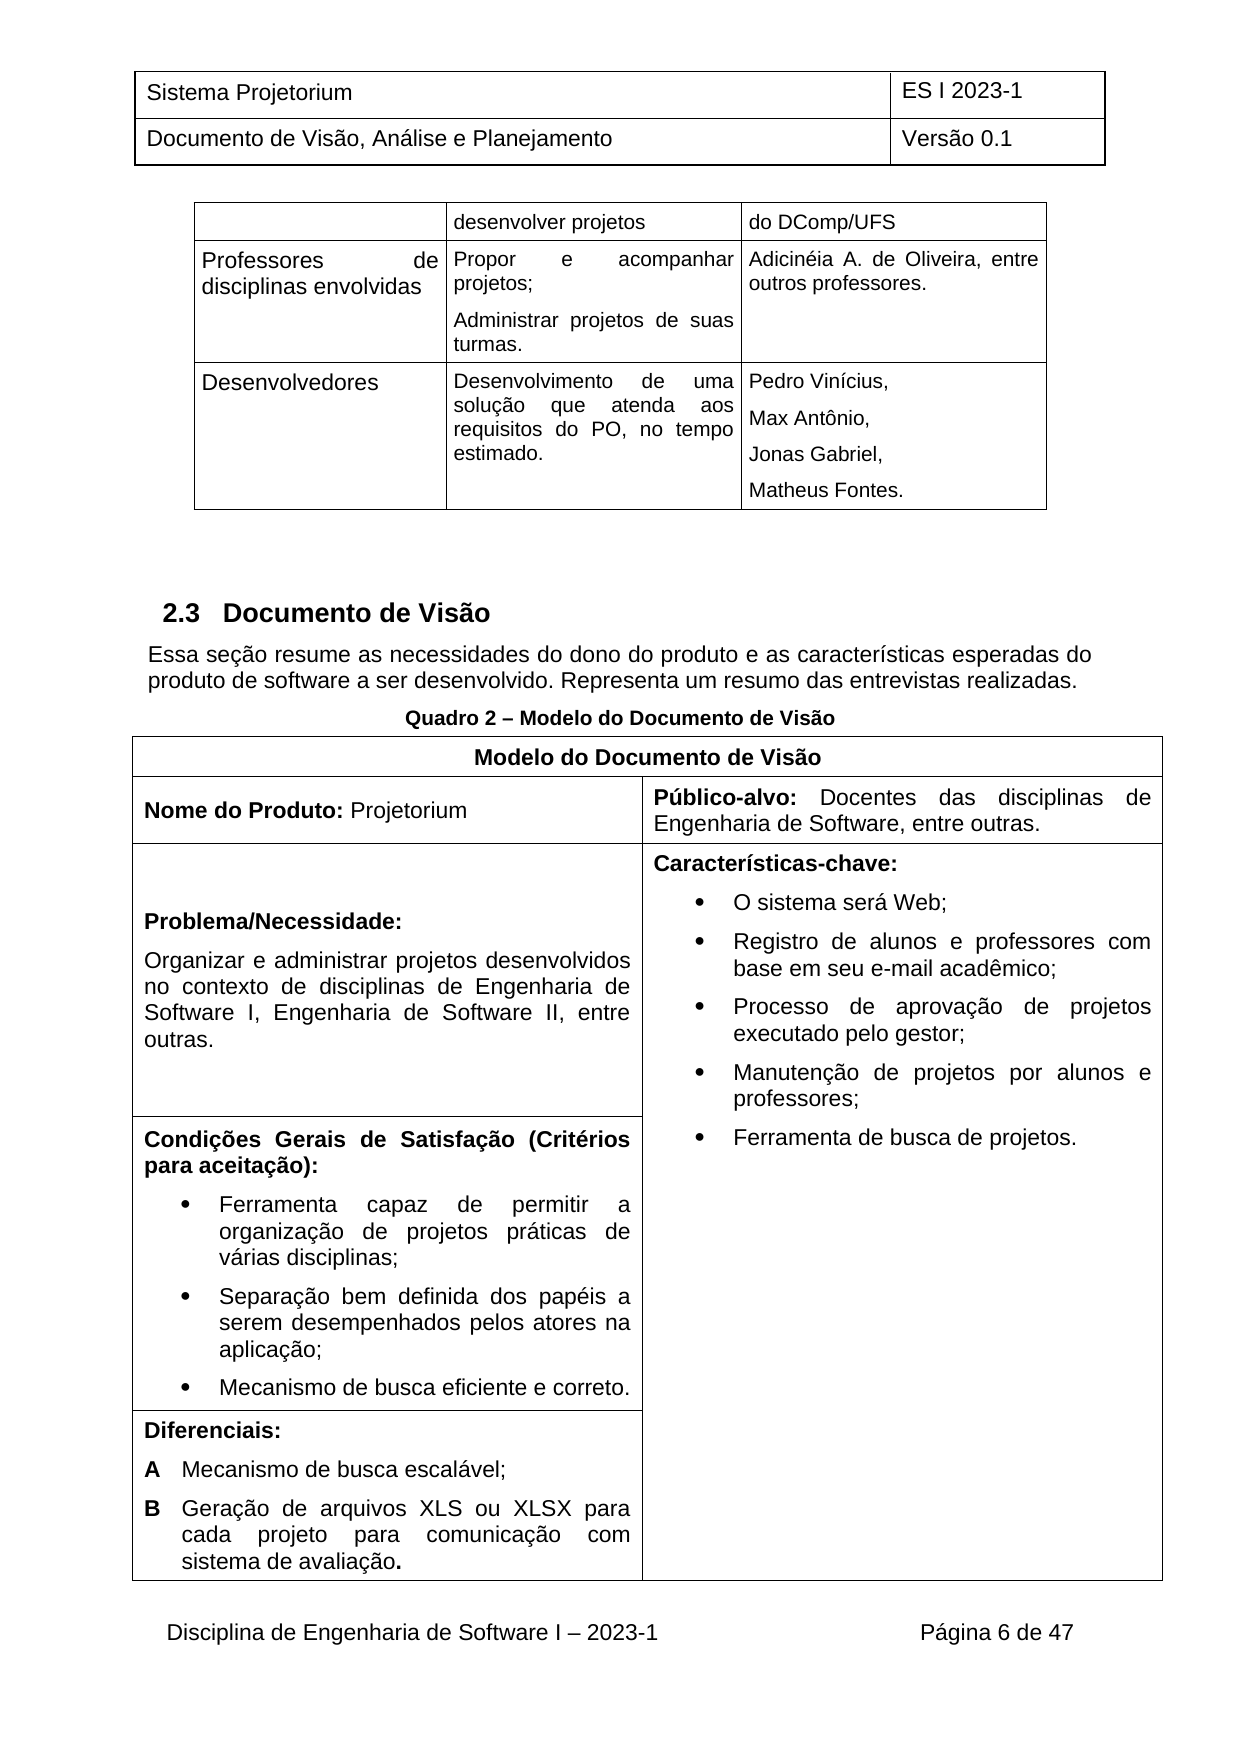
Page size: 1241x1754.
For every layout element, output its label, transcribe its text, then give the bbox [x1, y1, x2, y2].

table_header Modelo do Documento de Visão [133, 737, 1162, 776]
table_cell Condições Gerais de Satisfação (Critérios para aceitação): Ferramenta capaz de permitir a organização de projetos práticas de várias disciplinas; Separação bem definida dos papéis a serem desempenhados pelos atores na aplicação; Mecanismo de busca eficiente e correto. [133, 1117, 642, 1410]
table_cell Problema/Necessidade: Organizar e administrar projetos desenvolvidos no contexto de disciplinas de Engenharia de Software I, Engenharia de Software II, entre outras. [133, 844, 642, 1116]
table_cell Professores de disciplinas envolvidas [195, 241, 446, 362]
table_cell do DComp/UFS [742, 203, 1046, 240]
table_cell Diferenciais: Mecanismo de busca escalável; Geração de arquivos XLS ou XLSX para cada projeto para comunicação com sistema de avaliação. [133, 1411, 642, 1580]
table_cell Desenvolvimento de uma solução que atenda aos requisitos do PO, no tempo estimado. [447, 363, 741, 508]
table_cell [195, 203, 446, 240]
table_cell desenvolver projetos [447, 203, 741, 240]
table_cell Público-alvo: Docentes das disciplinas de Engenharia de Software, entre outras. [643, 777, 1162, 843]
text Quadro 2 – Modelo do Documento de Visão [148, 706, 1092, 730]
subtitle Documento de Visão [162, 597, 1092, 628]
text Essa seção resume as necessidades do dono do produto e as características esperadas do produto de software a ser desenvolvido. Representa um resumo das entrevistas realizadas. [148, 641, 1092, 693]
table_cell Nome do Produto: Projetorium [133, 777, 642, 843]
table_cell Propor e acompanhar projetos; Administrar projetos de suas turmas. [447, 241, 741, 362]
table_cell Pedro Vinícius, Max Antônio, Jonas Gabriel, Matheus Fontes. [742, 363, 1046, 508]
table_cell Desenvolvedores [195, 363, 446, 508]
table_cell Adicinéia A. de Oliveira, entre outros professores. [742, 241, 1046, 362]
table_cell Características-chave: O sistema será Web; Registro de alunos e professores com base em seu e-mail acadêmico; Processo de aprovação de projetos executado pelo gestor; Manutenção de projetos por alunos e professores; Ferramenta de busca de projetos. [643, 844, 1162, 1580]
